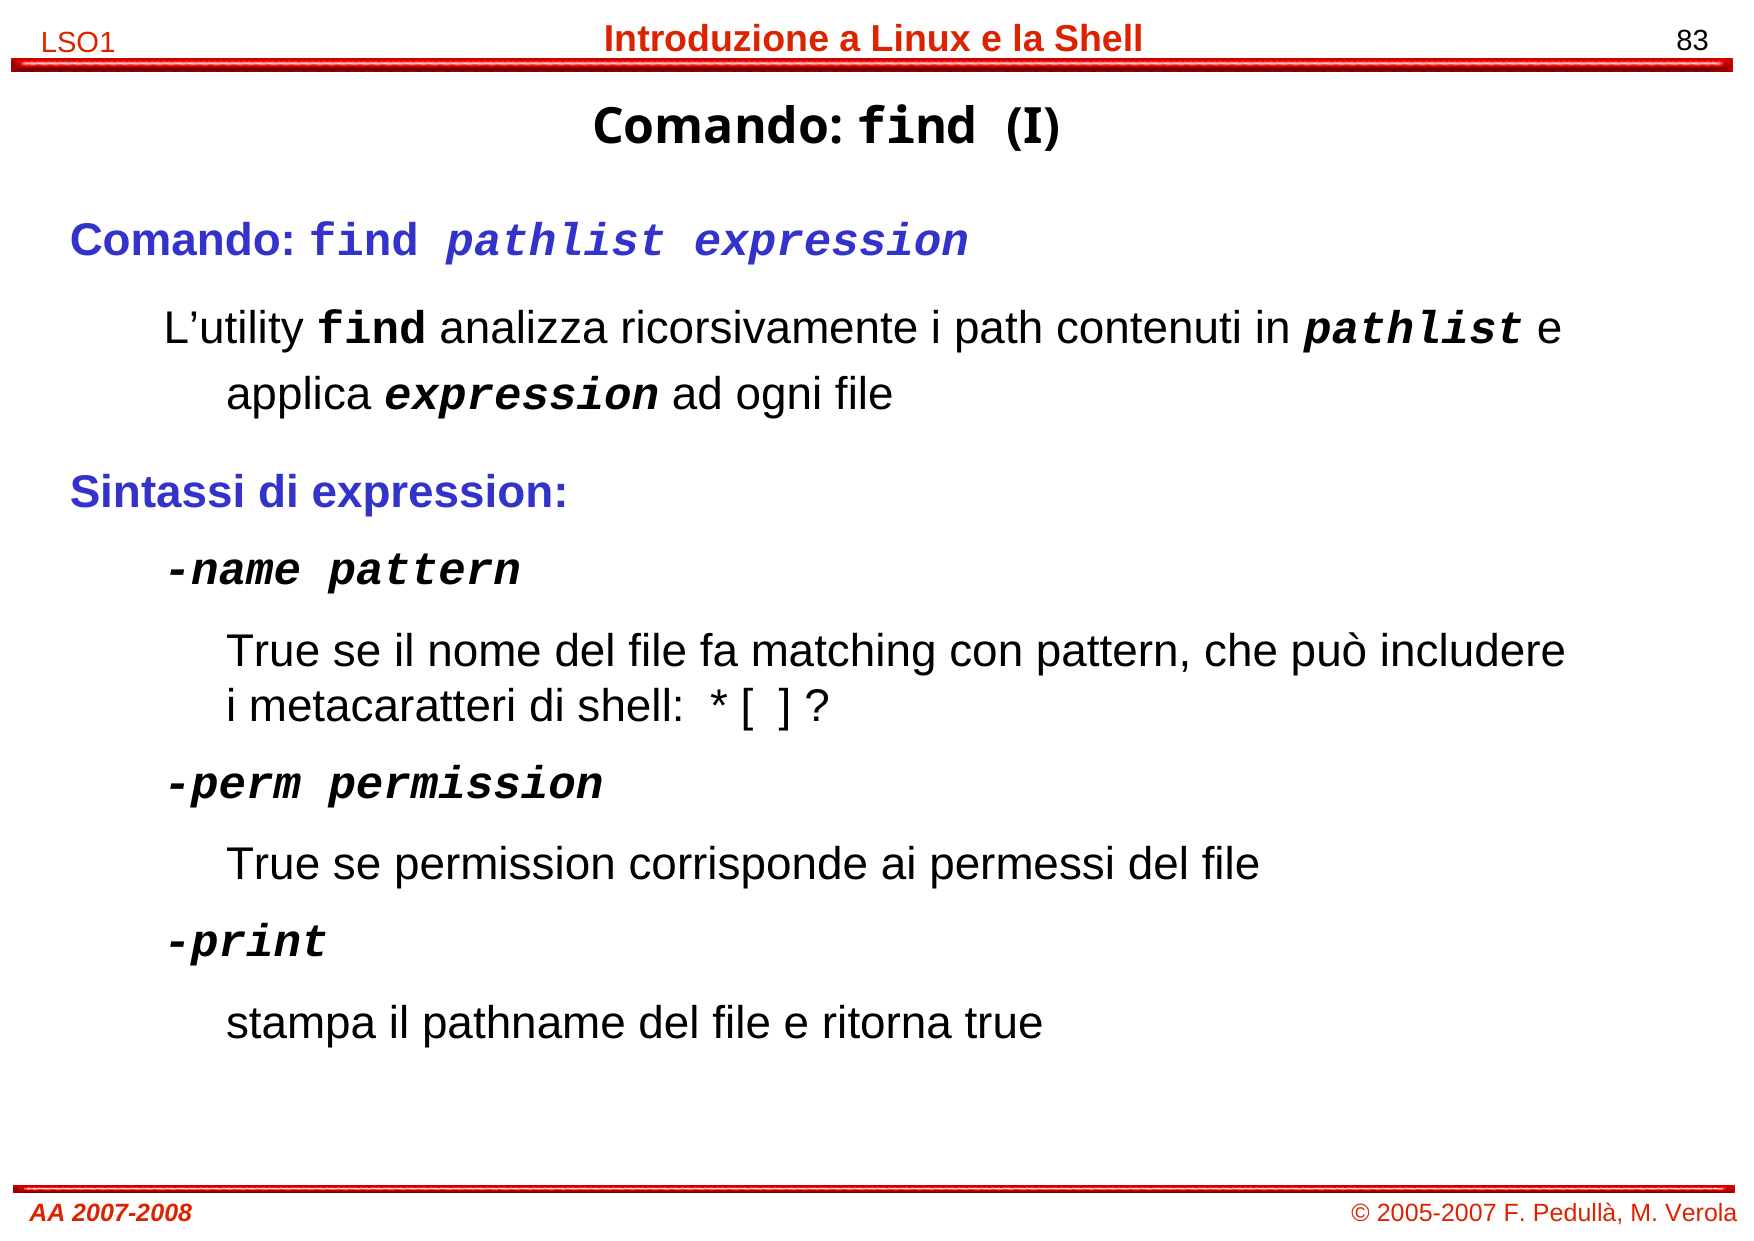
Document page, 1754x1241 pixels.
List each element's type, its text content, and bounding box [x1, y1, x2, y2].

list Comando: find pathlist expression L’utility find analizza ricorsivamente i path contenuti in pathlist e applica expression ad ogni file Sintassi di expression: -name pattern True se il nome del file fa matching con pattern, che può includere i metacaratteri di shell: * [ ] ? -perm permission True se permission corrisponde ai permessi del file -print stampa il pathname del file e ritorna true [54, 206, 1599, 1107]
picture [13, 1185, 1735, 1193]
title Comando: find (I) [566, 78, 1087, 174]
picture [11, 58, 1733, 72]
